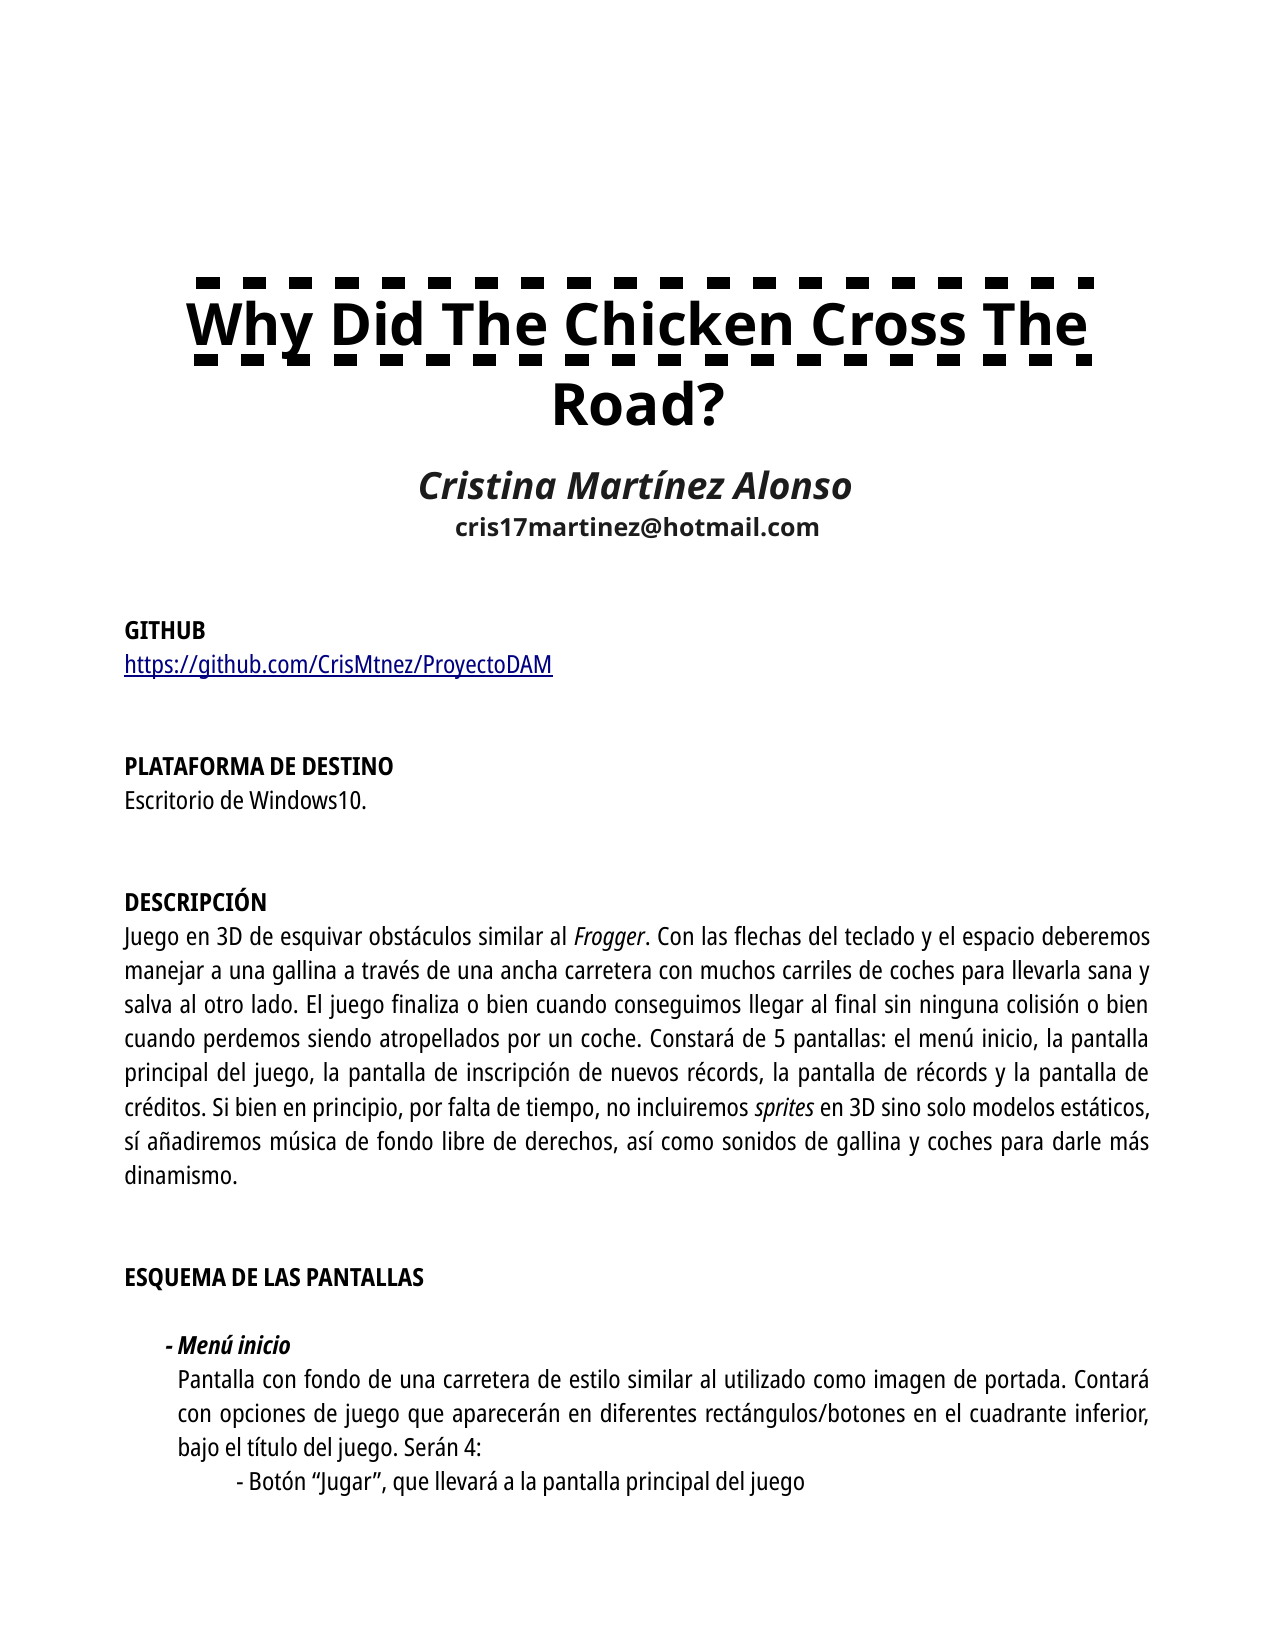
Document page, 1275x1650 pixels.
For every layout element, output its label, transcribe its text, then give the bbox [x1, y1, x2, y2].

text Juego en 3D de esquivar obstáculos similar al Frogger. Con las flechas del teclado y el espacio deberemos manejar a una gallina a través de una ancha carretera con muchos carriles de coches para llevarla sana y salva al otro lado. El juego finaliza o bien cuando conseguimos llegar al final sin ninguna colisión o bien cuando perdemos siendo atropellados por un coche. Constará de 5 pantallas: el menú inicio, la pantalla principal del juego, la pantalla de inscripción de nuevos récords, la pantalla de récords y la pantalla de créditos. Si bien en principio, por falta de tiempo, no incluiremos sprites en 3D sino solo modelos estáticos, sí añadiremos música de fondo libre de derechos, así como sonidos de gallina y coches para darle más dinamismo. [124, 919, 1151, 1191]
text Pantalla con fondo de una carretera de estilo similar al utilizado como imagen de portada. Contará con opciones de juego que aparecerán en diferentes rectángulos/botones en el cuadrante inferior, bajo el título del juego. Serán 4: [177, 1362, 1151, 1464]
text GITHUB [124, 612, 1151, 646]
text - Menú inicio [165, 1328, 1151, 1362]
text Escritorio de Windows10. [124, 783, 1151, 817]
text https://github.com/CrisMtnez/ProyectoDAM [124, 646, 1151, 680]
text Cristina Martínez Alonso [124, 459, 1151, 510]
text ESQUEMA DE LAS PANTALLAS [124, 1259, 1151, 1293]
text - Botón “Jugar”, que llevará a la pantalla principal del juego [236, 1464, 1151, 1498]
text cris17martinez@hotmail.com [124, 510, 1151, 544]
text DESCRIPCIÓN [124, 885, 1151, 919]
text Why Did The Chicken Cross The Road? [124, 283, 1151, 442]
text PLATAFORMA DE DESTINO [124, 748, 1151, 783]
